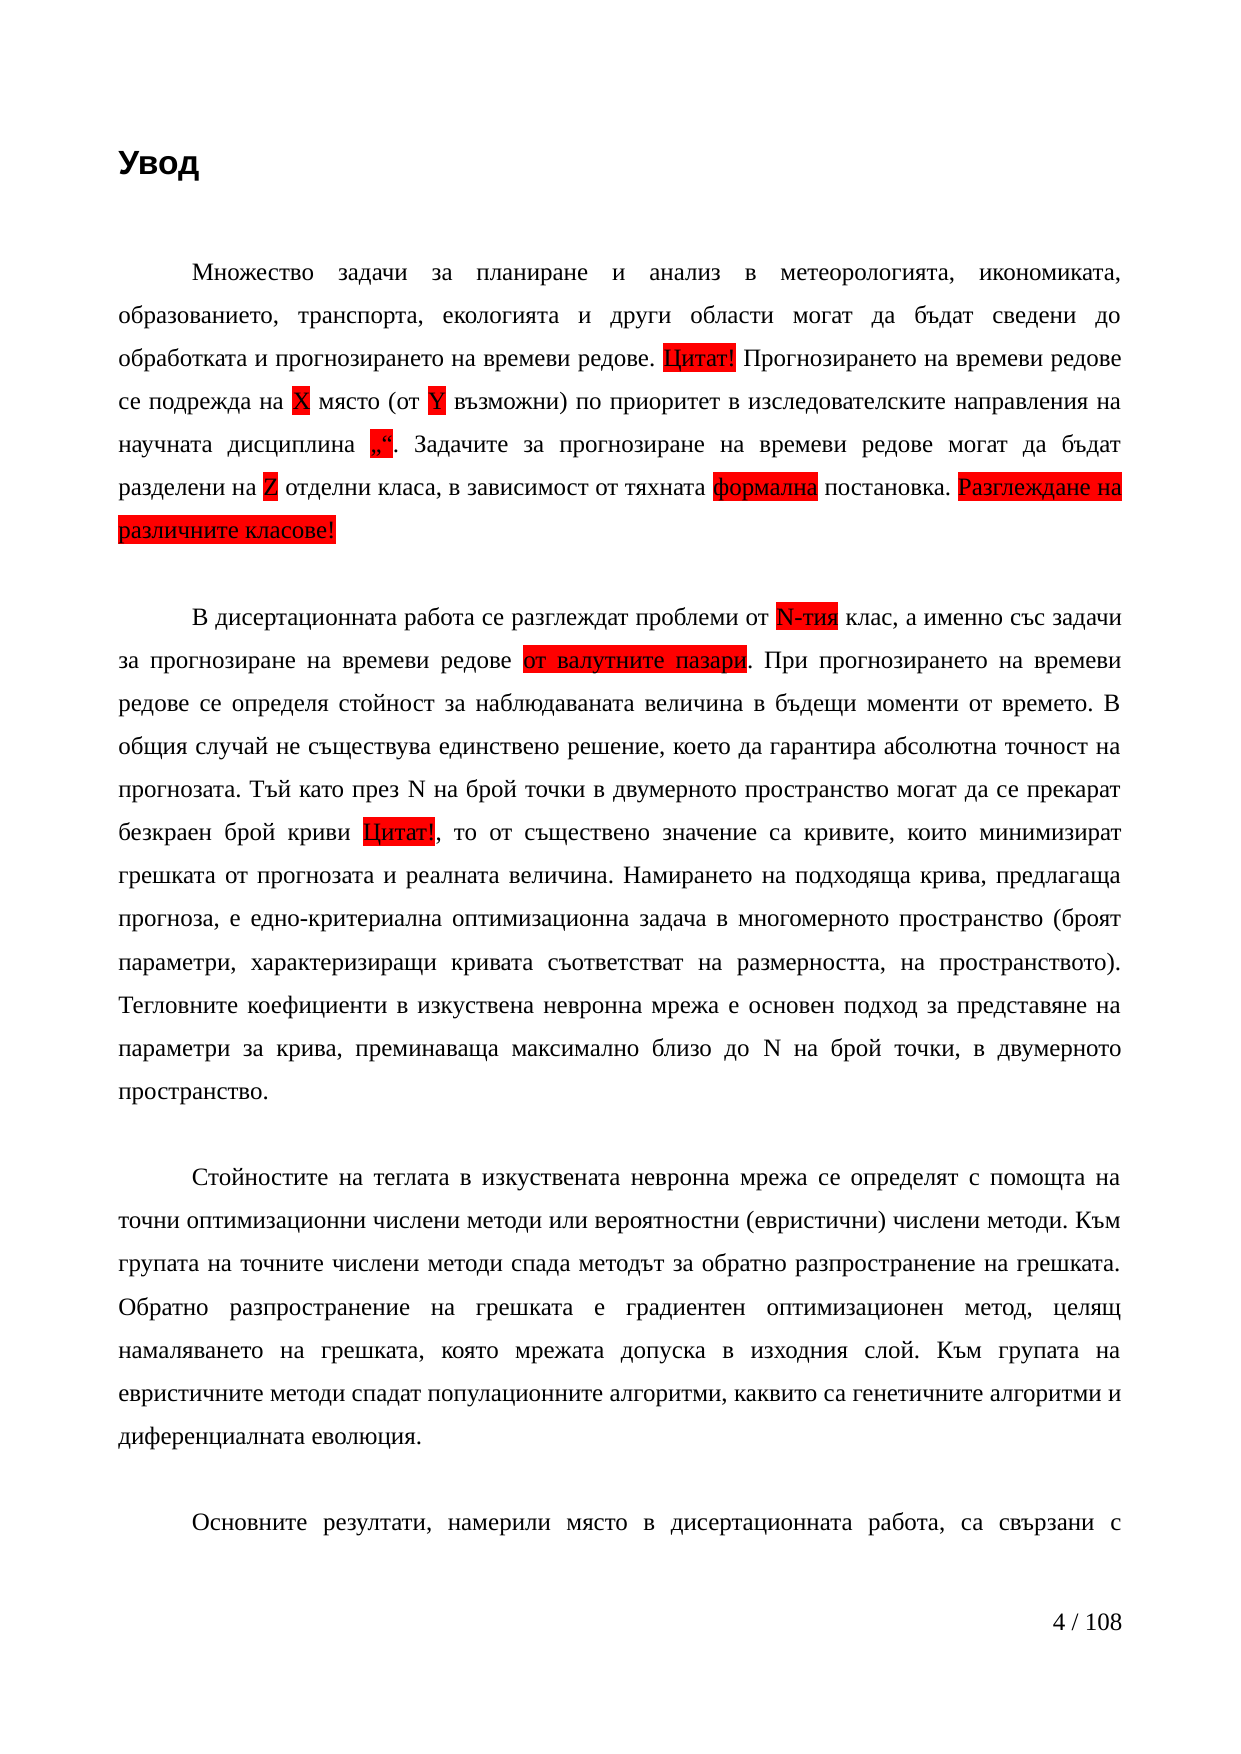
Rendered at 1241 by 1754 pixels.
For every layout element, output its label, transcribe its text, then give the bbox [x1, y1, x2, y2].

text Множество задачи за планиране и анализ в метеорологията, икономиката, образованието, транспорта, екологията и други области могат да бъдат сведени до обработката и прогнозирането на времеви редове. Цитат! Прогнозирането на времеви редове се подрежда на X място (от Y възможни) по приоритет в изследователските направления на научната дисциплина „“. Задачите за прогнозиране на времеви редове могат да бъдат разделени на Z отделни класа, в зависимост от тяхната формална постановка. Разглеждане на различните класове! [118, 257, 1122, 544]
text В дисертационната работа се разглеждат проблеми от N-тия клас, а именно със задачи за прогнозиране на времеви редове от валутните пазари. При прогнозирането на времеви редове се определя стойност за наблюдаваната величина в бъдещи моменти от времето. В общия случай не съществува единствено решение, което да гарантира абсолютна точност на прогнозата. Тъй като през N на брой точки в двумерното пространство могат да се прекарат безкраен брой криви Цитат!, то от съществено значение са кривите, които минимизират грешката от прогнозата и реалната величина. Намирането на подходяща крива, предлагаща прогноза, е едно-критериална оптимизационна задача в многомерното пространство (броят параметри, характеризиращи кривата съответстват на размерността, на пространството). Тегловните коефициенти в изкуствена невронна мрежа е основен подход за представяне на параметри за крива, преминаваща максимално близо до N на брой точки, в двумерното пространство. [118, 602, 1122, 1105]
text Стойностите на теглата в изкуствената невронна мрежа се определят с помощта на точни оптимизационни числени методи или вероятностни (евристични) числени методи. Към групата на точните числени методи спада методът за обратно разпространение на грешката. Обратно разпространение на грешката е градиентен оптимизационен метод, целящ намаляването на грешката, която мрежата допуска в изходния слой. Към групата на евристичните методи спадат популационните алгоритми, каквито са генетичните алгоритми и диференциалната еволюция. [118, 1162, 1122, 1450]
subtitle Увод [118, 143, 1122, 182]
text Основните резултати, намерили място в дисертационната работа, са свързани с [118, 1507, 1122, 1536]
